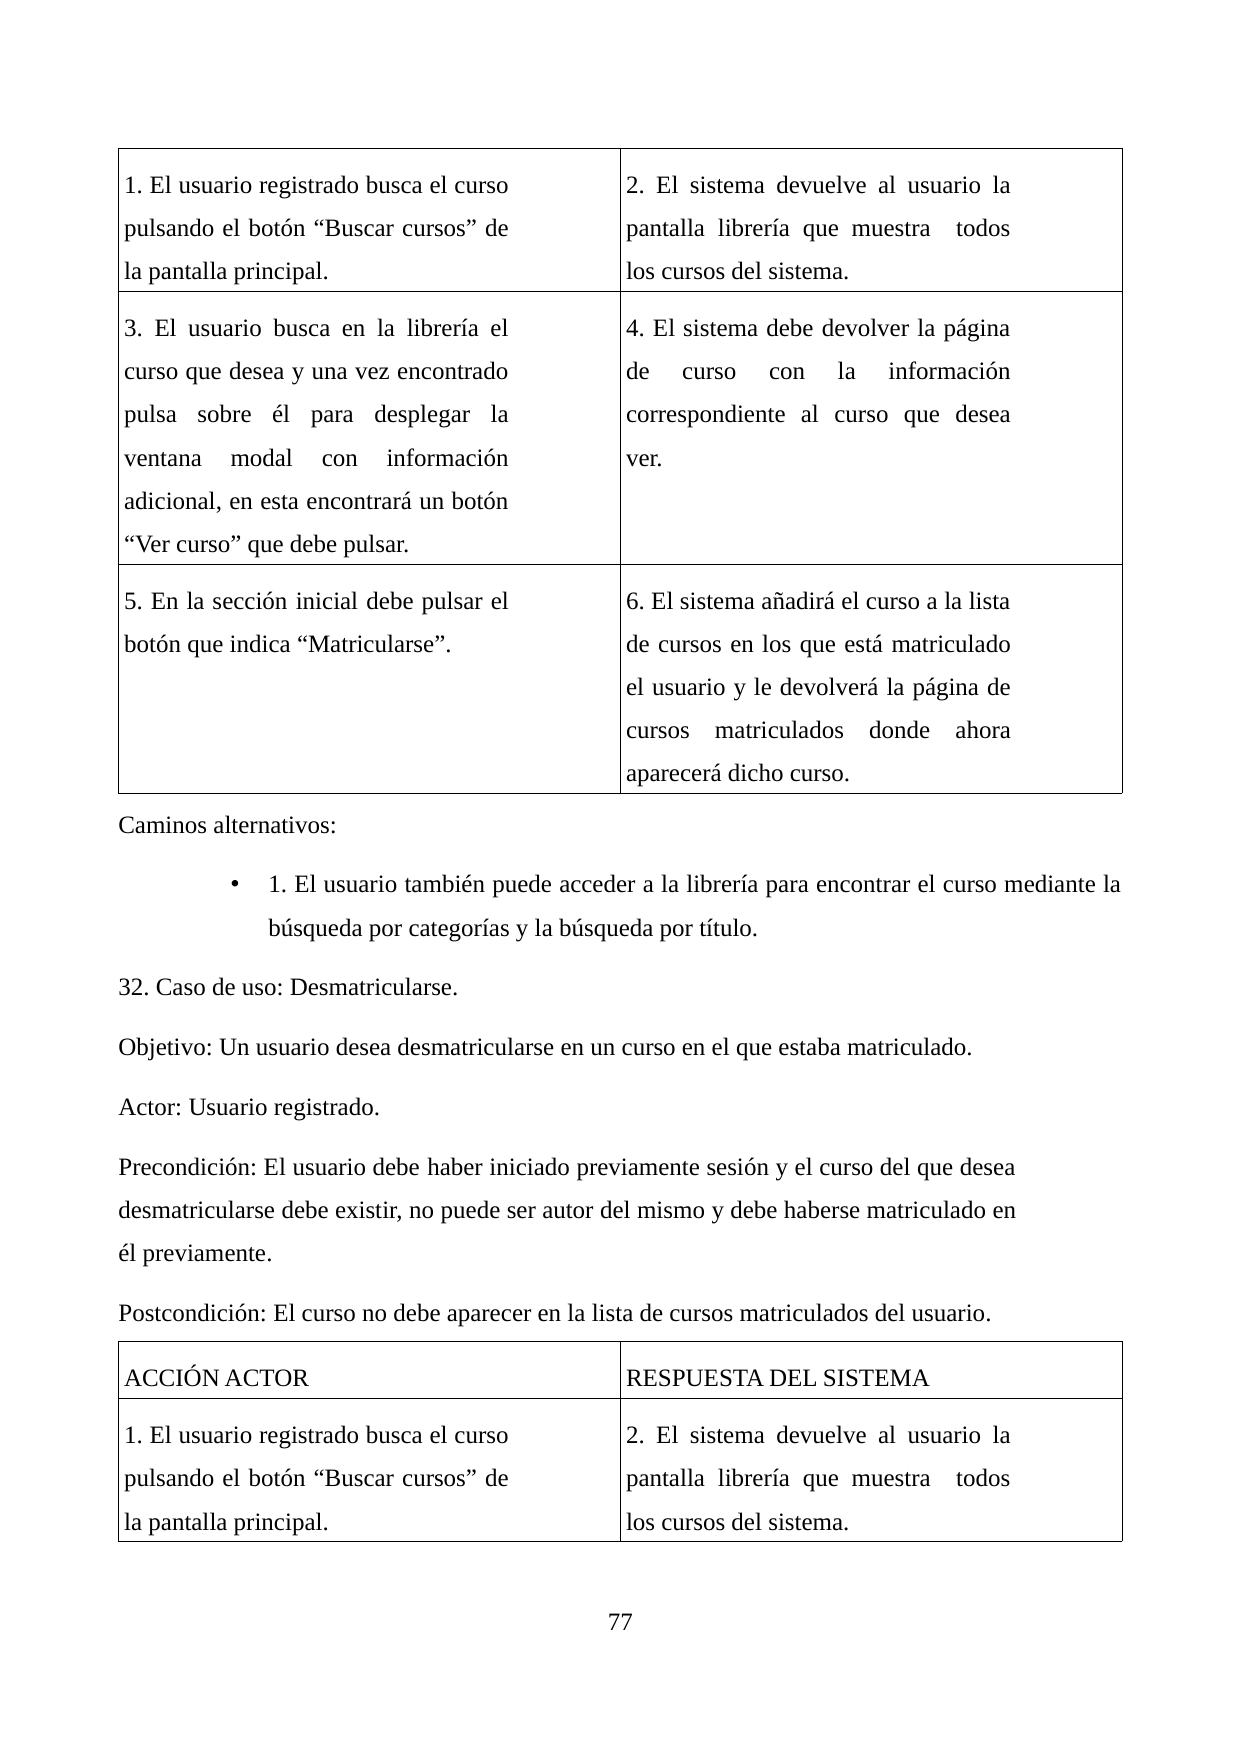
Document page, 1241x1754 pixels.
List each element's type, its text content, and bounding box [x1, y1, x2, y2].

text Actor: Usuario registrado. [118, 1092, 1017, 1121]
list 1. El usuario también puede acceder a la librería para encontrar el curso mediante la búsqueda por categorías y la búsqueda por título. [231, 869, 1122, 941]
table_header ACCIÓN ACTOR [119, 1342, 620, 1398]
table_cell 3. El usuario busca en la librería el curso que desea y una vez encontrado pulsa sobre él para desplegar la ventana modal con información adicional, en esta encontrará un botón “Ver curso” que debe pulsar. [119, 292, 620, 563]
table_cell 5. En la sección inicial debe pulsar el botón que indica “Matricularse”. [119, 565, 620, 793]
text Caminos alternativos: [118, 810, 1017, 838]
table_cell 2. El sistema devuelve al usuario la pantalla librería que muestra todos los cursos del sistema. [621, 1399, 1122, 1541]
text Objetivo: Un usuario desea desmatricularse en un curso en el que estaba matriculado. [118, 1032, 1017, 1061]
table_header RESPUESTA DEL SISTEMA [621, 1342, 1122, 1398]
table_cell 6. El sistema añadirá el curso a la lista de cursos en los que está matriculado el usuario y le devolverá la página de cursos matriculados donde ahora aparecerá dicho curso. [621, 565, 1122, 793]
table_cell 1. El usuario registrado busca el curso pulsando el botón “Buscar cursos” de la pantalla principal. [119, 149, 620, 291]
text Precondición: El usuario debe haber iniciado previamente sesión y el curso del que desea desmatricularse debe existir, no puede ser autor del mismo y debe haberse matriculado en él previamente. [118, 1152, 1017, 1267]
table_cell 2. El sistema devuelve al usuario la pantalla librería que muestra todos los cursos del sistema. [621, 149, 1122, 291]
text Postcondición: El curso no debe aparecer en la lista de cursos matriculados del usuario. [118, 1298, 1017, 1327]
table_cell 1. El usuario registrado busca el curso pulsando el botón “Buscar cursos” de la pantalla principal. [119, 1399, 620, 1541]
table_cell 4. El sistema debe devolver la página de curso con la información correspondiente al curso que desea ver. [621, 292, 1122, 563]
text 32. Caso de uso: Desmatricularse. [118, 972, 1017, 1001]
